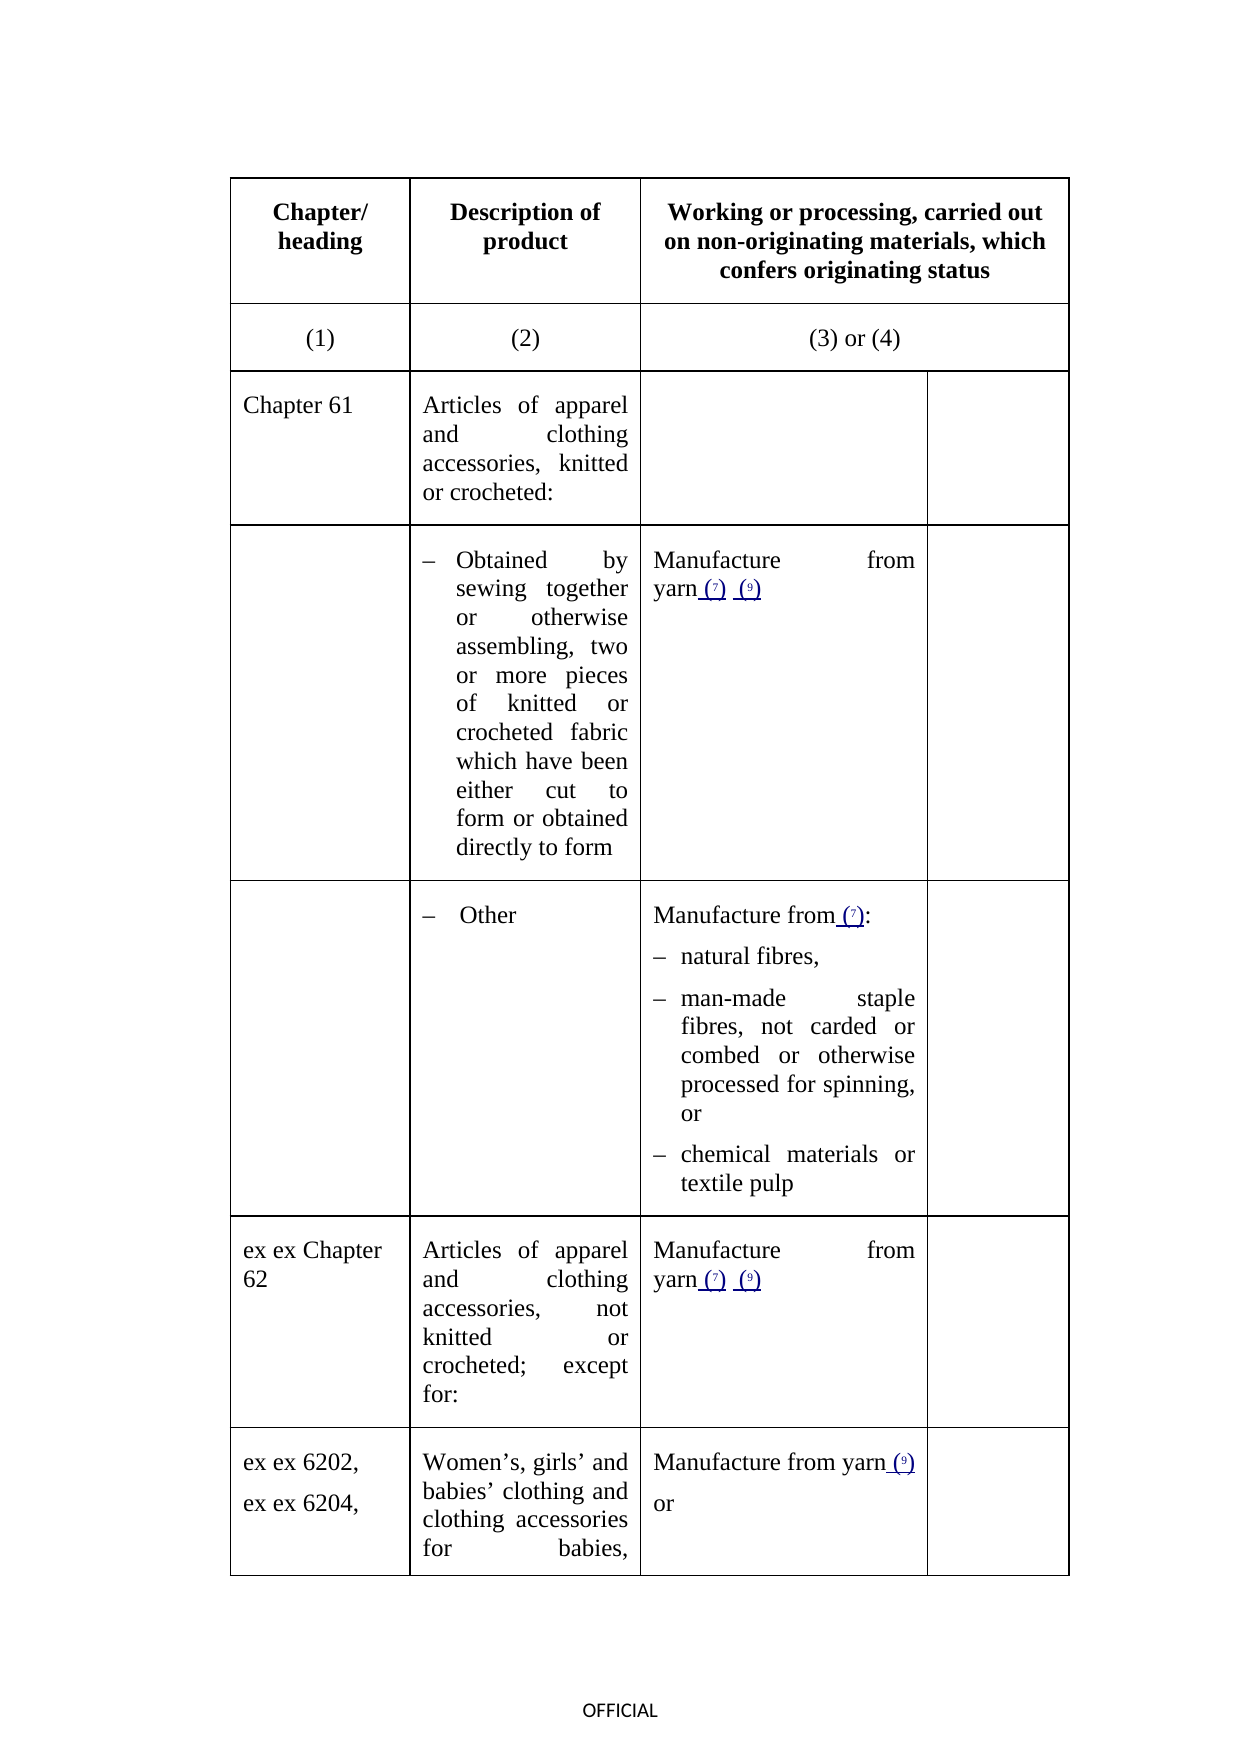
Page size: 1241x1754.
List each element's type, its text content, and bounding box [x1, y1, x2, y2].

table_cell [928, 1428, 1068, 1574]
table_cell (2) [411, 304, 640, 370]
table_cell [928, 1217, 1068, 1427]
table_cell [411, 881, 640, 1215]
table_cell – [653, 1133, 681, 1203]
table_cell Manufacture from yarn (9) or [641, 1428, 927, 1574]
table_header – [653, 935, 681, 976]
table_cell (3) or (4) [641, 304, 1068, 370]
table_cell [928, 372, 1068, 524]
table_cell man-made staple fibres, not carded or combed or otherwise processed for spinning, or [681, 976, 915, 1133]
table_header natural fibres, [681, 935, 915, 976]
table_header Description of product [411, 179, 640, 302]
table_cell Manufacture from yarn (7) (9) [641, 526, 927, 880]
table_header Other [459, 894, 628, 935]
table_cell ex ex 6202, ex ex 6204, [231, 1428, 409, 1574]
table_cell [928, 881, 1068, 1215]
table_cell [411, 526, 640, 880]
table_header Obtained by sewing together or otherwise assembling, two or more pieces of knitted or crocheted fabric which have been either cut to form or obtained directly to form [456, 539, 628, 867]
table_cell [231, 881, 409, 1215]
table_header – [423, 539, 456, 867]
table_cell – [653, 976, 681, 1133]
table_cell ex ex Chapter 62 [231, 1217, 409, 1427]
table_cell [231, 526, 409, 880]
table_cell Manufacture from yarn (7) (9) [641, 1217, 927, 1427]
table_cell (1) [231, 304, 409, 370]
table_cell [641, 372, 927, 524]
table_header Working or processing, carried out on non-originating materials, which confers originating status [641, 179, 1068, 302]
table_cell Women’s, girls’ and babies’ clothing and clothing accessories for babies, [411, 1428, 640, 1574]
table_cell [928, 526, 1068, 880]
table_cell Chapter 61 [231, 372, 409, 524]
table_header – [423, 894, 459, 935]
table_cell Articles of apparel and clothing accessories, not knitted or crocheted; except for: [411, 1217, 640, 1427]
table_cell Articles of apparel and clothing accessories, knitted or crocheted: [411, 372, 640, 524]
table_cell Manufacture from (7): [641, 881, 927, 1215]
table_cell chemical materials or textile pulp [681, 1133, 915, 1203]
table_header Chapter/ heading [231, 179, 409, 302]
